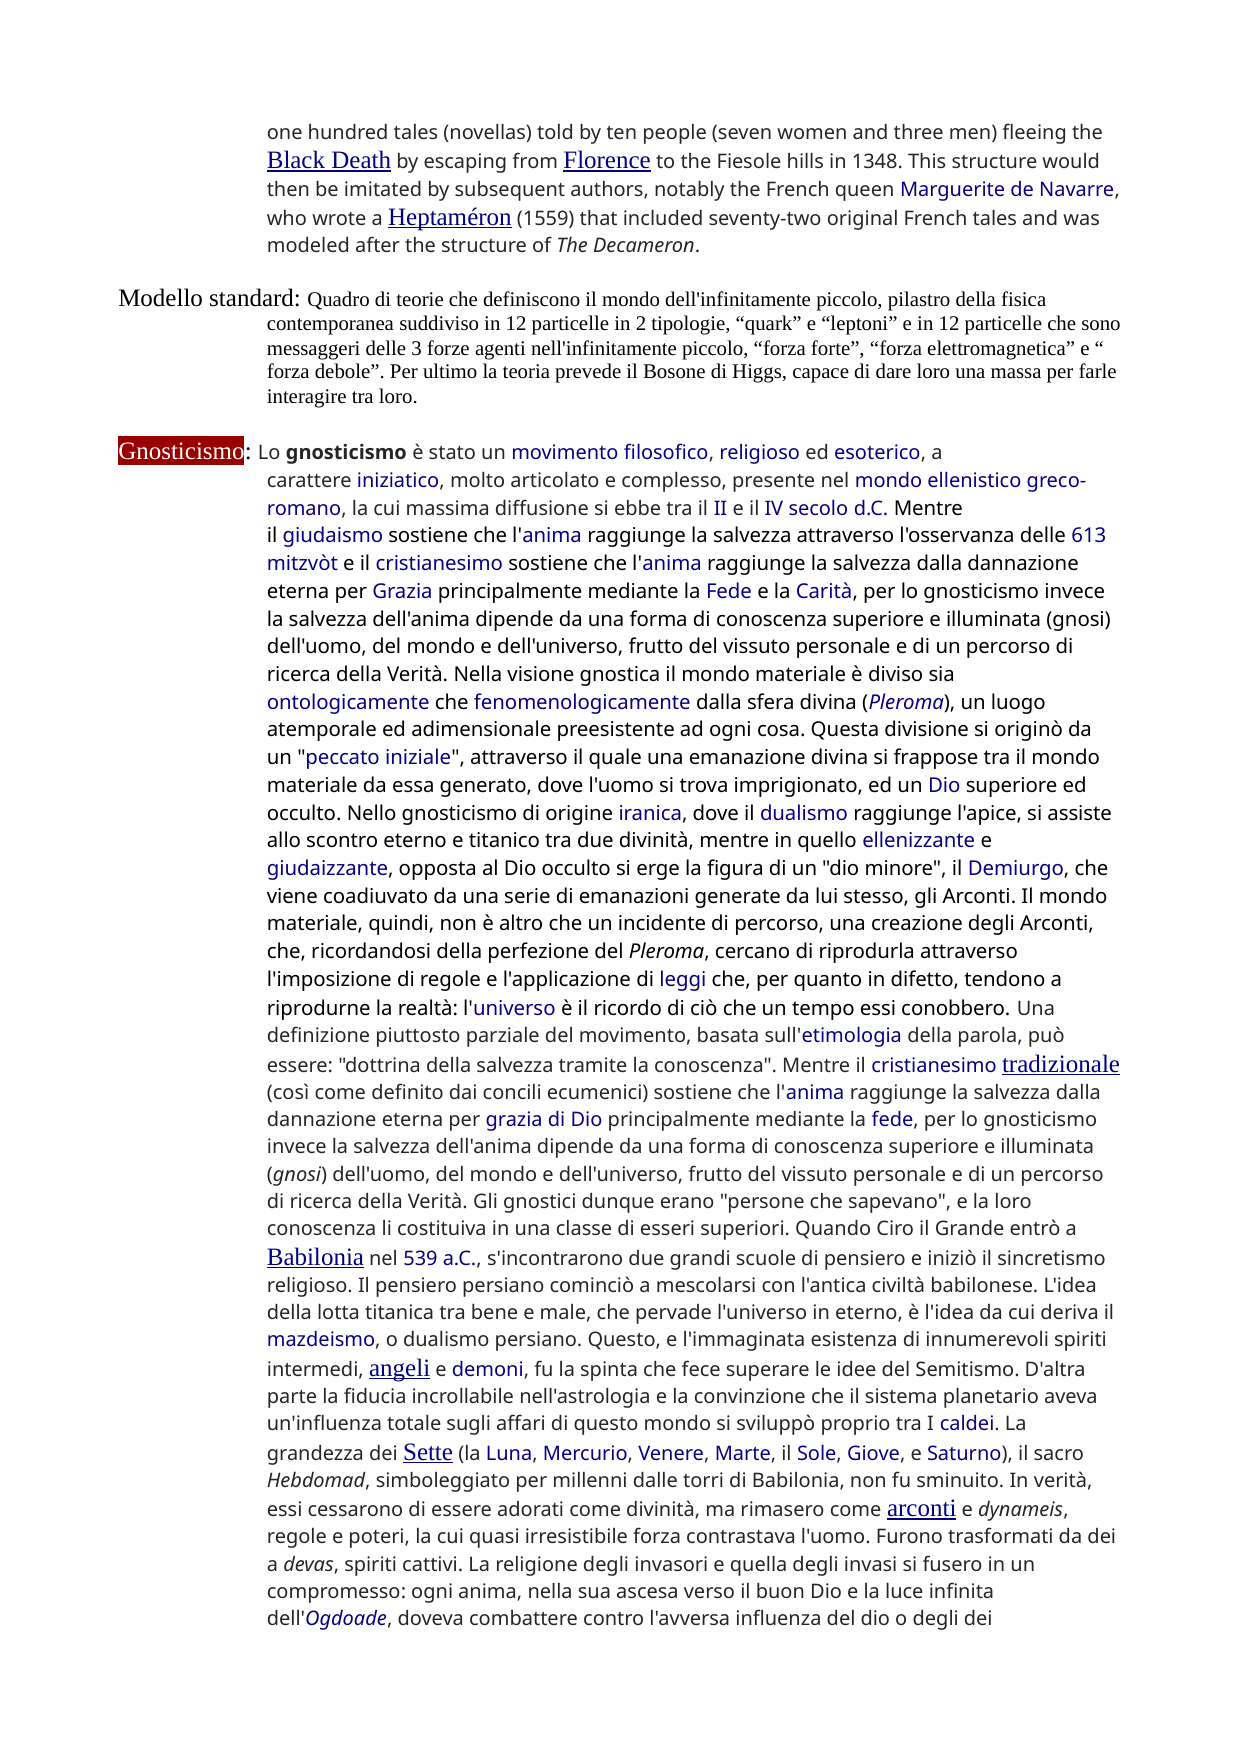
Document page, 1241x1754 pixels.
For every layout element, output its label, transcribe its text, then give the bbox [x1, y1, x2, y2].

text Modello standard: Quadro di teorie che definiscono il mondo dell'infinitamente piccolo, pilastro della fisica contemporanea suddiviso in 12 particelle in 2 tipologie, “quark” e “leptoni” e in 12 particelle che sono messaggeri delle 3 forze agenti nell'infinitamente piccolo, “forza forte”, “forza elettromagnetica” e “ forza debole”. Per ultimo la teoria prevede il Bosone di Higgs, capace di dare loro una massa per farle interagire tra loro. [118, 283, 1122, 408]
text Gnosticismo: Lo gnosticismo è stato un movimento filosofico, religioso ed esoterico, a carattere iniziatico, molto articolato e complesso, presente nel mondo ellenistico greco-romano, la cui massima diffusione si ebbe tra il II e il IV secolo d.C. Mentre il giudaismo sostiene che l'anima raggiunge la salvezza attraverso l'osservanza delle 613 mitzvòt e il cristianesimo sostiene che l'anima raggiunge la salvezza dalla dannazione eterna per Grazia principalmente mediante la Fede e la Carità, per lo gnosticismo invece la salvezza dell'anima dipende da una forma di conoscenza superiore e illuminata (gnosi) dell'uomo, del mondo e dell'universo, frutto del vissuto personale e di un percorso di ricerca della Verità. Nella visione gnostica il mondo materiale è diviso sia ontologicamente che fenomenologicamente dalla sfera divina (Pleroma), un luogo atemporale ed adimensionale preesistente ad ogni cosa. Questa divisione si originò da un "peccato iniziale", attraverso il quale una emanazione divina si frappose tra il mondo materiale da essa generato, dove l'uomo si trova imprigionato, ed un Dio superiore ed occulto. Nello gnosticismo di origine iranica, dove il dualismo raggiunge l'apice, si assiste allo scontro eterno e titanico tra due divinità, mentre in quello ellenizzante e giudaizzante, opposta al Dio occulto si erge la figura di un "dio minore", il Demiurgo, che viene coadiuvato da una serie di emanazioni generate da lui stesso, gli Arconti. Il mondo materiale, quindi, non è altro che un incidente di percorso, una creazione degli Arconti, che, ricordandosi della perfezione del Pleroma, cercano di riprodurla attraverso l'imposizione di regole e l'applicazione di leggi che, per quanto in difetto, tendono a riprodurne la realtà: l'universo è il ricordo di ciò che un tempo essi conobbero. Una definizione piuttosto parziale del movimento, basata sull'etimologia della parola, può essere: "dottrina della salvezza tramite la conoscenza". Mentre il cristianesimo tradizionale (così come definito dai concili ecumenici) sostiene che l'anima raggiunge la salvezza dalla dannazione eterna per grazia di Dio principalmente mediante la fede, per lo gnosticismo invece la salvezza dell'anima dipende da una forma di conoscenza superiore e illuminata (gnosi) dell'uomo, del mondo e dell'universo, frutto del vissuto personale e di un percorso di ricerca della Verità. Gli gnostici dunque erano "persone che sapevano", e la loro conoscenza li costituiva in una classe di esseri superiori. Quando Ciro il Grande entrò a Babilonia nel 539 a.C., s'incontrarono due grandi scuole di pensiero e iniziò il sincretismo religioso. Il pensiero persiano cominciò a mescolarsi con l'antica civiltà babilonese. L'idea della lotta titanica tra bene e male, che pervade l'universo in eterno, è l'idea da cui deriva il mazdeismo, o dualismo persiano. Questo, e l'immaginata esistenza di innumerevoli spiriti intermedi, angeli e demoni, fu la spinta che fece superare le idee del Semitismo. D'altra parte la fiducia incrollabile nell'astrologia e la convinzione che il sistema planetario aveva un'influenza totale sugli affari di questo mondo si sviluppò proprio tra I caldei. La grandezza dei Sette (la Luna, Mercurio, Venere, Marte, il Sole, Giove, e Saturno), il sacro Hebdomad, simboleggiato per millenni dalle torri di Babilonia, non fu sminuito. In verità, essi cessarono di essere adorati come divinità, ma rimasero come arconti e dynameis, regole e poteri, la cui quasi irresistibile forza contrastava l'uomo. Furono trasformati da dei a devas, spiriti cattivi. La religione degli invasori e quella degli invasi si fusero in un compromesso: ogni anima, nella sua ascesa verso il buon Dio e la luce infinita dell'Ogdoade, doveva combattere contro l'avversa influenza del dio o degli dei [118, 436, 1122, 1632]
text one hundred tales (novellas) told by ten people (seven women and three men) fleeing the Black Death by escaping from Florence to the Fiesole hills in 1348. This structure would then be imitated by subsequent authors, notably the French queen Marguerite de Navarre, who wrote a Heptaméron (1559) that included seventy-two original French tales and was modeled after the structure of The Decameron. [118, 118, 1122, 258]
